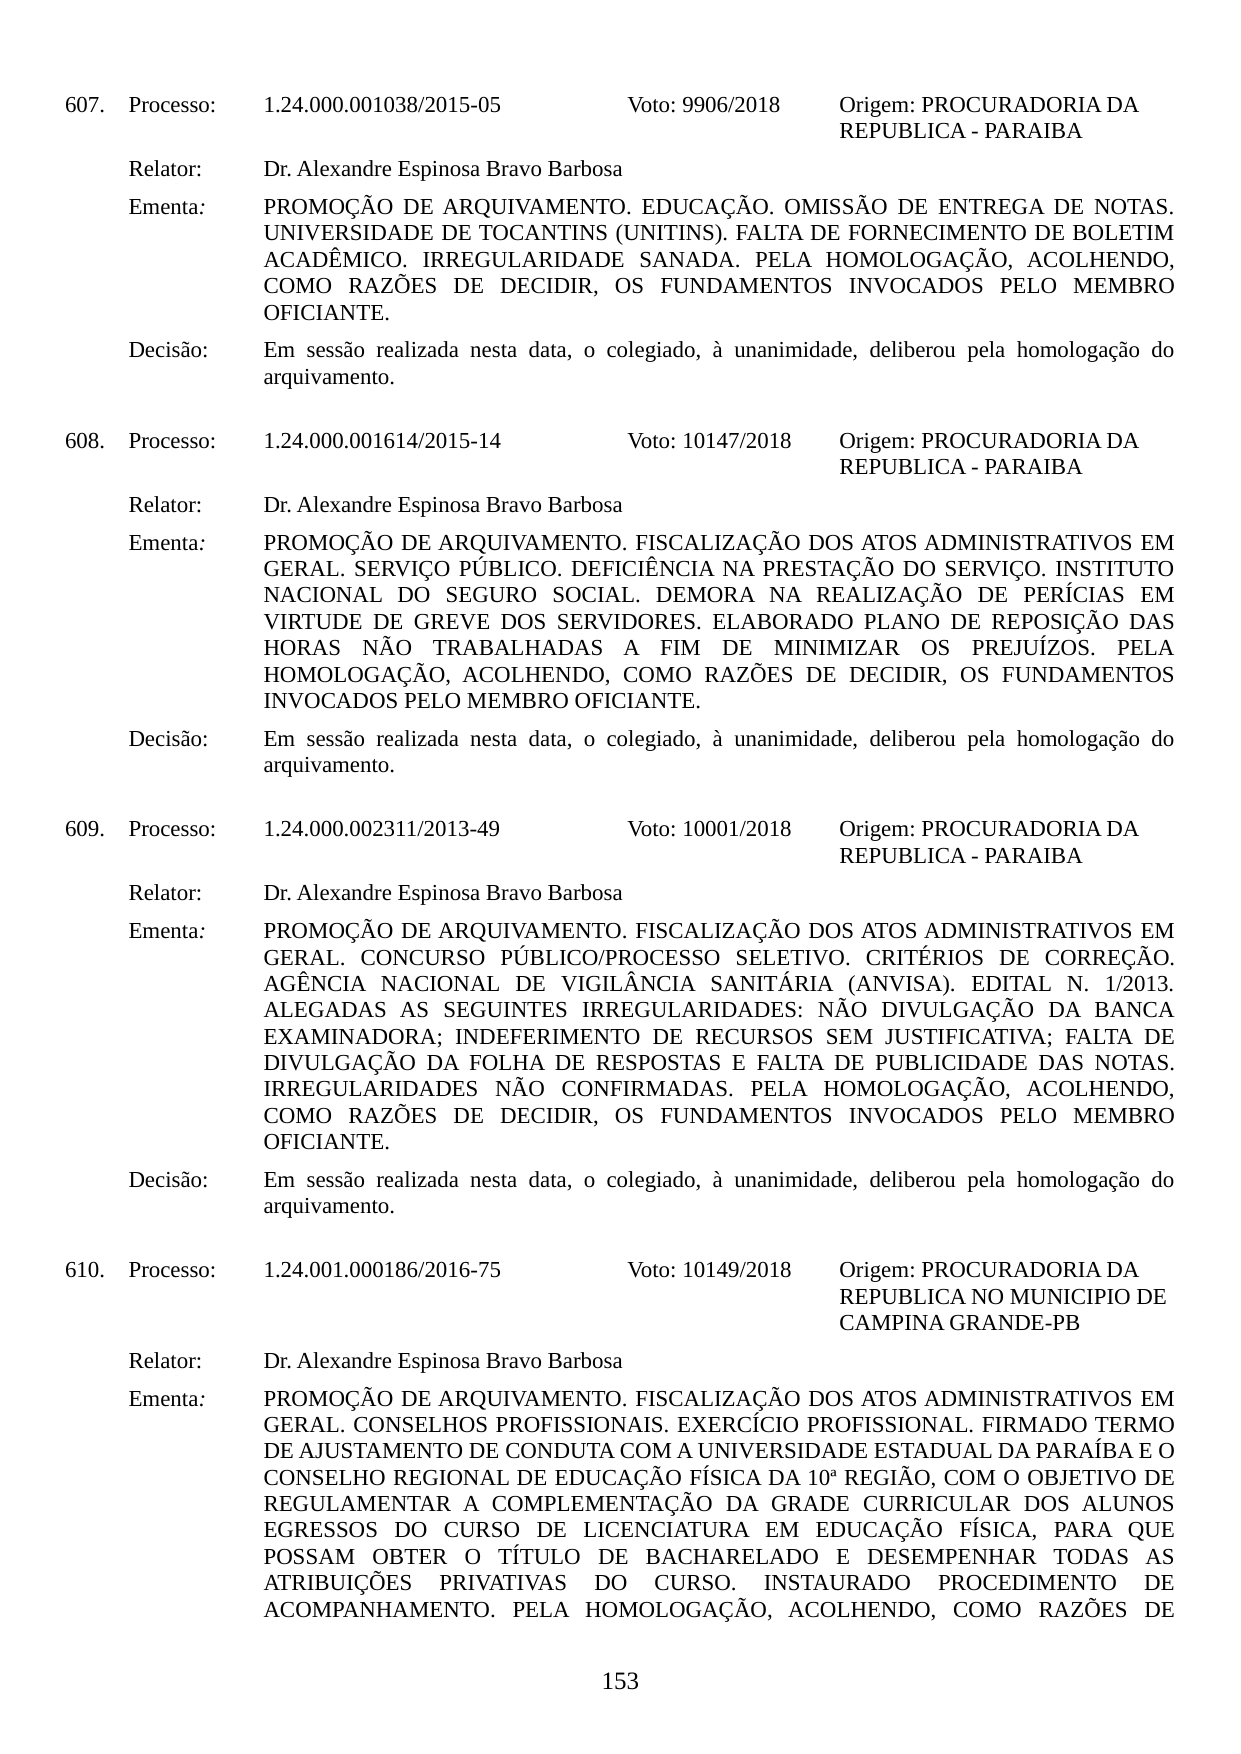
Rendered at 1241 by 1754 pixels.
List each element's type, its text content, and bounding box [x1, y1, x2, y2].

table_cell [59, 912, 123, 1160]
table_cell PROMOÇÃO DE ARQUIVAMENTO. FISCALIZAÇÃO DOS ATOS ADMINISTRATIVOS EM GERAL. CONSELHOS PROFISSIONAIS. EXERCÍCIO PROFISSIONAL. FIRMADO TERMO DE AJUSTAMENTO DE CONDUTA COM A UNIVERSIDADE ESTADUAL DA PARAÍBA E O CONSELHO REGIONAL DE EDUCAÇÃO FÍSICA DA 10ª REGIÃO, COM O OBJETIVO DE REGULAMENTAR A COMPLEMENTAÇÃO DA GRADE CURRICULAR DOS ALUNOS EGRESSOS DO CURSO DE LICENCIATURA EM EDUCAÇÃO FÍSICA, PARA QUE POSSAM OBTER O TÍTULO DE BACHARELADO E DESEMPENHAR TODAS AS ATRIBUIÇÕES PRIVATIVAS DO CURSO. INSTAURADO PROCEDIMENTO DE ACOMPANHAMENTO. PELA HOMOLOGAÇÃO, ACOLHENDO, COMO RAZÕES DE [258, 1379, 1181, 1628]
table_cell Em sessão realizada nesta data, o colegiado, à unanimidade, deliberou pela homologação do arquivamento. [258, 719, 1181, 783]
table_cell [59, 331, 123, 395]
table_cell Ementa: [123, 912, 257, 1160]
table_header 1.24.000.001038/2015-05 [258, 85, 621, 149]
table_header 610. [59, 1251, 123, 1341]
table_cell Decisão: [123, 331, 257, 395]
table_cell Relator: [123, 485, 257, 523]
table_header Voto: 10149/2018 [621, 1251, 833, 1341]
table_cell Ementa: [123, 1379, 257, 1628]
table_cell [59, 874, 123, 912]
table_header Processo: [123, 421, 257, 485]
table_header 609. [59, 810, 123, 874]
table_cell [59, 719, 123, 783]
table_cell Em sessão realizada nesta data, o colegiado, à unanimidade, deliberou pela homologação do arquivamento. [258, 1160, 1181, 1224]
table_header 1.24.000.002311/2013-49 [258, 810, 621, 874]
table_cell PROMOÇÃO DE ARQUIVAMENTO. EDUCAÇÃO. OMISSÃO DE ENTREGA DE NOTAS. UNIVERSIDADE DE TOCANTINS (UNITINS). FALTA DE FORNECIMENTO DE BOLETIM ACADÊMICO. IRREGULARIDADE SANADA. PELA HOMOLOGAÇÃO, ACOLHENDO, COMO RAZÕES DE DECIDIR, OS FUNDAMENTOS INVOCADOS PELO MEMBRO OFICIANTE. [258, 188, 1181, 331]
table_cell PROMOÇÃO DE ARQUIVAMENTO. FISCALIZAÇÃO DOS ATOS ADMINISTRATIVOS EM GERAL. CONCURSO PÚBLICO/PROCESSO SELETIVO. CRITÉRIOS DE CORREÇÃO. AGÊNCIA NACIONAL DE VIGILÂNCIA SANITÁRIA (ANVISA). EDITAL N. 1/2013. ALEGADAS AS SEGUINTES IRREGULARIDADES: NÃO DIVULGAÇÃO DA BANCA EXAMINADORA; INDEFERIMENTO DE RECURSOS SEM JUSTIFICATIVA; FALTA DE DIVULGAÇÃO DA FOLHA DE RESPOSTAS E FALTA DE PUBLICIDADE DAS NOTAS. IRREGULARIDADES NÃO CONFIRMADAS. PELA HOMOLOGAÇÃO, ACOLHENDO, COMO RAZÕES DE DECIDIR, OS FUNDAMENTOS INVOCADOS PELO MEMBRO OFICIANTE. [258, 912, 1181, 1160]
table_cell [59, 1379, 123, 1628]
table_cell Dr. Alexandre Espinosa Bravo Barbosa [258, 874, 1181, 912]
table_header Origem: PROCURADORIA DA REPUBLICA NO MUNICIPIO DE CAMPINA GRANDE-PB [834, 1251, 1181, 1341]
table_cell [59, 1341, 123, 1379]
table_cell [59, 1160, 123, 1224]
table_cell Decisão: [123, 719, 257, 783]
table_header Voto: 9906/2018 [621, 85, 833, 149]
table_cell PROMOÇÃO DE ARQUIVAMENTO. FISCALIZAÇÃO DOS ATOS ADMINISTRATIVOS EM GERAL. SERVIÇO PÚBLICO. DEFICIÊNCIA NA PRESTAÇÃO DO SERVIÇO. INSTITUTO NACIONAL DO SEGURO SOCIAL. DEMORA NA REALIZAÇÃO DE PERÍCIAS EM VIRTUDE DE GREVE DOS SERVIDORES. ELABORADO PLANO DE REPOSIÇÃO DAS HORAS NÃO TRABALHADAS A FIM DE MINIMIZAR OS PREJUÍZOS. PELA HOMOLOGAÇÃO, ACOLHENDO, COMO RAZÕES DE DECIDIR, OS FUNDAMENTOS INVOCADOS PELO MEMBRO OFICIANTE. [258, 523, 1181, 719]
table_cell Dr. Alexandre Espinosa Bravo Barbosa [258, 485, 1181, 523]
table_header 607. [59, 85, 123, 149]
table_cell Dr. Alexandre Espinosa Bravo Barbosa [258, 150, 1181, 187]
table_header Origem: PROCURADORIA DA REPUBLICA - PARAIBA [834, 85, 1181, 149]
table_cell Em sessão realizada nesta data, o colegiado, à unanimidade, deliberou pela homologação do arquivamento. [258, 331, 1181, 395]
table_cell [59, 150, 123, 187]
table_header 1.24.001.000186/2016-75 [258, 1251, 621, 1341]
table_cell [59, 523, 123, 719]
table_header 1.24.000.001614/2015-14 [258, 421, 621, 485]
table_header Voto: 10147/2018 [621, 421, 833, 485]
table_cell Dr. Alexandre Espinosa Bravo Barbosa [258, 1341, 1181, 1379]
table_header Processo: [123, 810, 257, 874]
table_header 608. [59, 421, 123, 485]
table_cell Relator: [123, 1341, 257, 1379]
table_header Processo: [123, 1251, 257, 1341]
table_header Voto: 10001/2018 [621, 810, 833, 874]
table_cell Ementa: [123, 523, 257, 719]
table_cell [59, 188, 123, 331]
table_cell Relator: [123, 874, 257, 912]
table_cell [59, 485, 123, 523]
table_cell Decisão: [123, 1160, 257, 1224]
table_header Processo: [123, 85, 257, 149]
table_cell Relator: [123, 150, 257, 187]
table_header Origem: PROCURADORIA DA REPUBLICA - PARAIBA [834, 421, 1181, 485]
table_header Origem: PROCURADORIA DA REPUBLICA - PARAIBA [834, 810, 1181, 874]
table_cell Ementa: [123, 188, 257, 331]
